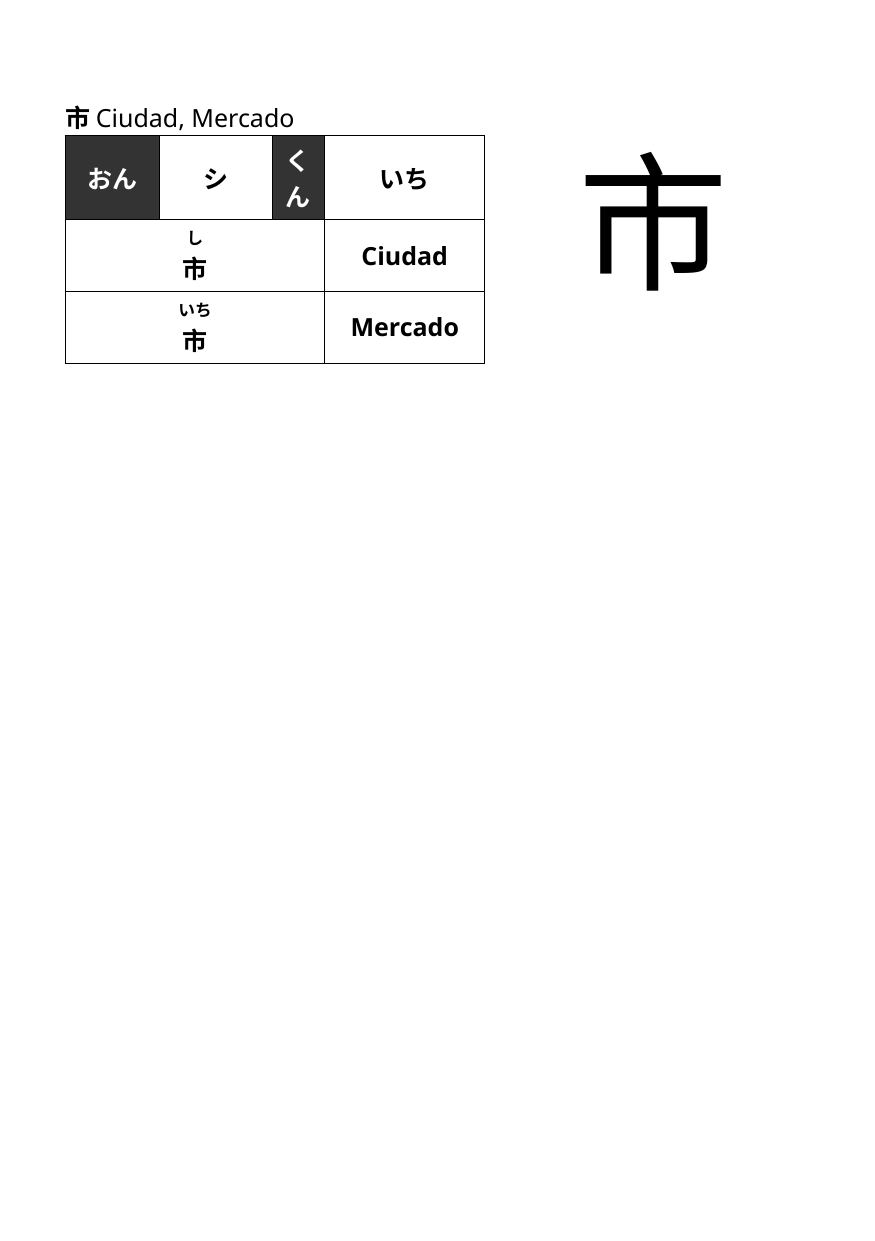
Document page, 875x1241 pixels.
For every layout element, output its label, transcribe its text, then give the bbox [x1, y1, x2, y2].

table_header いち [325, 136, 484, 219]
table_header おん [66, 136, 159, 219]
table_cell 市し [66, 220, 324, 291]
table_cell 市 Ciudad, Mercado [59, 59, 490, 369]
table_header シ [160, 136, 272, 219]
table_cell 市 [490, 59, 815, 369]
table_cell Mercado [325, 292, 484, 363]
table_cell 市いち [66, 292, 324, 363]
table_header くん [273, 136, 324, 219]
table_cell Ciudad [325, 220, 484, 291]
